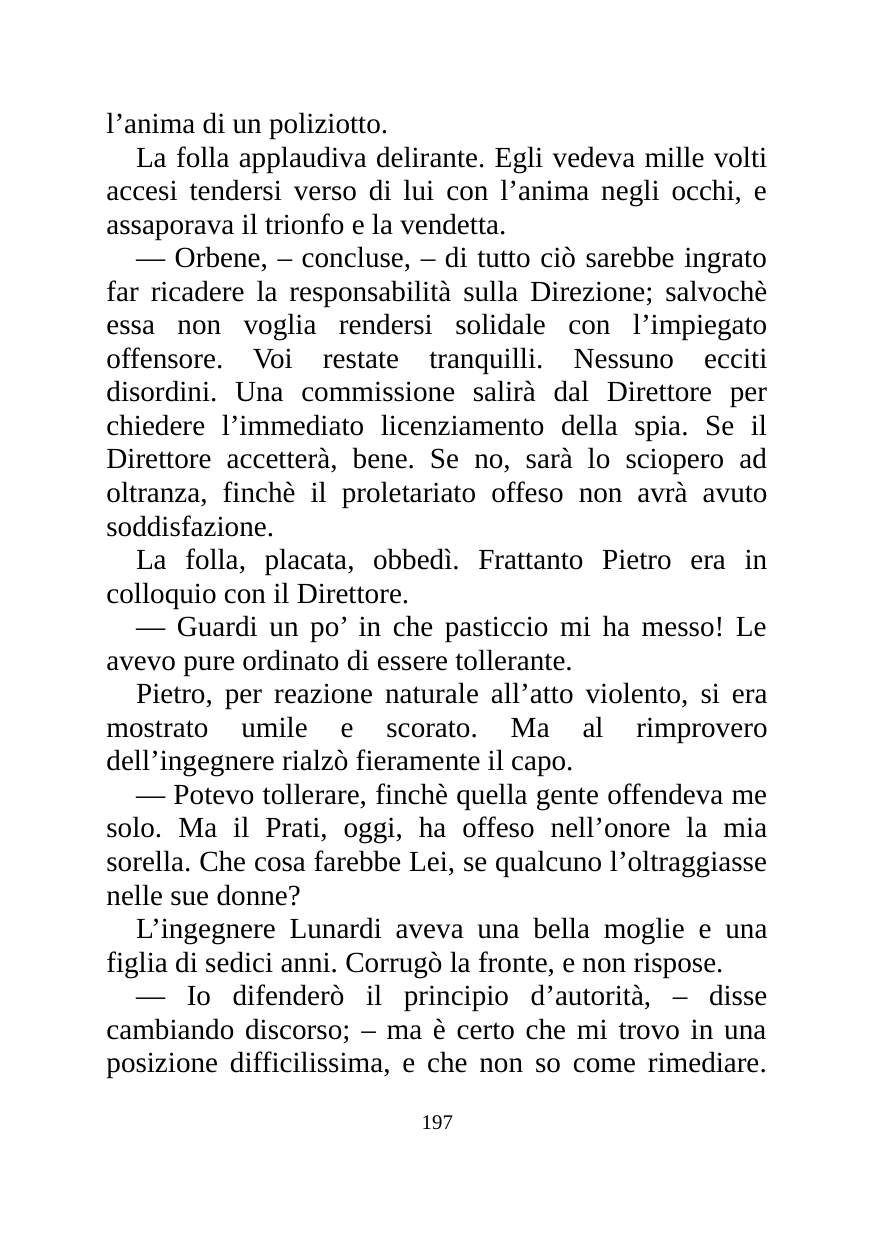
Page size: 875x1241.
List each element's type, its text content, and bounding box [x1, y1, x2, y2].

text — Orbene, – concluse, – di tutto ciò sarebbe ingrato far ricadere la responsabilità sulla Direzione; salvochè essa non voglia rendersi solidale con l’impiegato offensore. Voi restate tranquilli. Nessuno ecciti disordini. Una commissione salirà dal Direttore per chiedere l’immediato licenziamento della spia. Se il Direttore accetterà, bene. Se no, sarà lo sciopero ad oltranza, finchè il proletariato offeso non avrà avuto soddisfazione. [106, 240, 768, 542]
text — Potevo tollerare, finchè quella gente offendeva me solo. Ma il Prati, oggi, ha offeso nell’onore la mia sorella. Che cosa farebbe Lei, se qualcuno l’oltraggiasse nelle sue donne? [106, 777, 768, 911]
text La folla applaudiva delirante. Egli vedeva mille volti accesi tendersi verso di lui con l’anima negli occhi, e assaporava il trionfo e la vendetta. [106, 140, 768, 240]
text l’anima di un poliziotto. [106, 106, 768, 140]
text L’ingegnere Lunardi aveva una bella moglie e una figlia di sedici anni. Corrugò la fronte, e non rispose. [106, 911, 768, 978]
text Pietro, per reazione naturale all’atto violento, si era mostrato umile e scorato. Ma al rimprovero dell’ingegnere rialzò fieramente il capo. [106, 676, 768, 777]
text — Guardi un po’ in che pasticcio mi ha messo! Le avevo pure ordinato di essere tollerante. [106, 609, 768, 676]
text — Io difenderò il principio d’autorità, – disse cambiando discorso; – ma è certo che mi trovo in una posizione difficilissima, e che non so come rimediare. [106, 978, 768, 1079]
text La folla, placata, obbedì. Frattanto Pietro era in colloquio con il Direttore. [106, 542, 768, 609]
